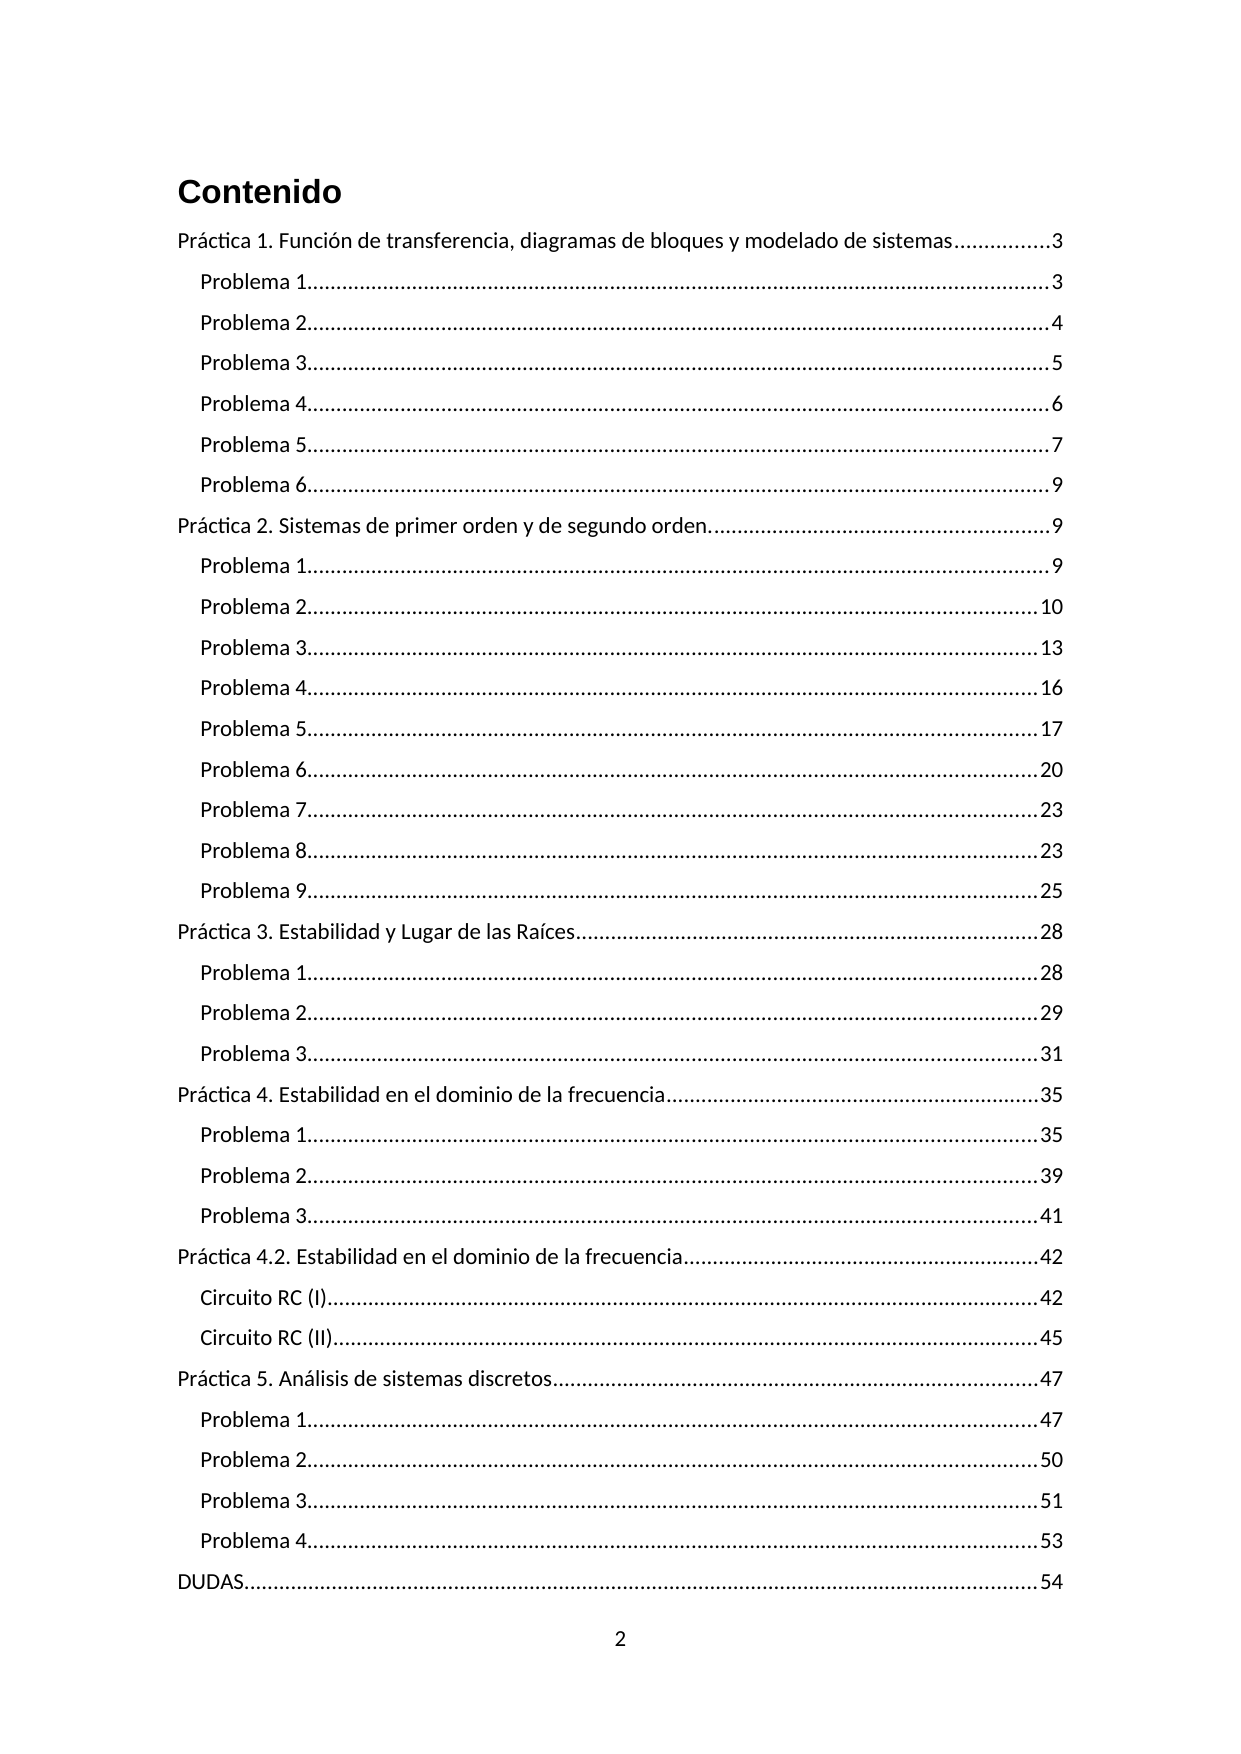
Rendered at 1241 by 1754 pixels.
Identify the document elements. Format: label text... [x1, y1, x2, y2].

text Problema 5 7 [200, 430, 1063, 458]
text Problema 6 9 [200, 470, 1063, 498]
text Problema 7 23 [200, 795, 1063, 823]
text Problema 3 13 [200, 633, 1063, 661]
text Problema 3 41 [200, 1202, 1063, 1229]
text Práctica 5. Análisis de sistemas discretos 47 [177, 1364, 1063, 1392]
text Práctica 3. Estabilidad y Lugar de las Raíces 28 [177, 917, 1063, 945]
text Problema 9 25 [200, 877, 1063, 904]
text Problema 1 3 [200, 267, 1063, 295]
text Problema 1 28 [200, 958, 1063, 986]
text Práctica 4.2. Estabilidad en el dominio de la frecuencia 42 [177, 1242, 1063, 1270]
text Práctica 1. Función de transferencia, diagramas de bloques y modelado de sistemas 3 [177, 227, 1063, 254]
text DUDAS 54 [177, 1567, 1063, 1595]
text Problema 1 9 [200, 552, 1063, 579]
text Problema 4 16 [200, 673, 1063, 701]
text Práctica 2. Sistemas de primer orden y de segundo orden. 9 [177, 511, 1063, 539]
subtitle Contenido [177, 173, 1063, 211]
text Circuito RC (I) 42 [200, 1283, 1063, 1311]
text Problema 3 31 [200, 1039, 1063, 1067]
text Problema 2 4 [200, 308, 1063, 336]
text Problema 2 39 [200, 1161, 1063, 1189]
text Problema 6 20 [200, 755, 1063, 783]
text Problema 3 51 [200, 1486, 1063, 1514]
text Problema 4 53 [200, 1527, 1063, 1554]
text Problema 2 29 [200, 998, 1063, 1026]
text Problema 3 5 [200, 348, 1063, 376]
text Problema 5 17 [200, 714, 1063, 742]
text Problema 1 47 [200, 1405, 1063, 1433]
text Problema 1 35 [200, 1120, 1063, 1148]
text Problema 8 23 [200, 836, 1063, 864]
text Problema 2 50 [200, 1445, 1063, 1473]
text Práctica 4. Estabilidad en el dominio de la frecuencia 35 [177, 1080, 1063, 1108]
text Circuito RC (II) 45 [200, 1323, 1063, 1351]
text Problema 4 6 [200, 389, 1063, 417]
text Problema 2 10 [200, 592, 1063, 620]
